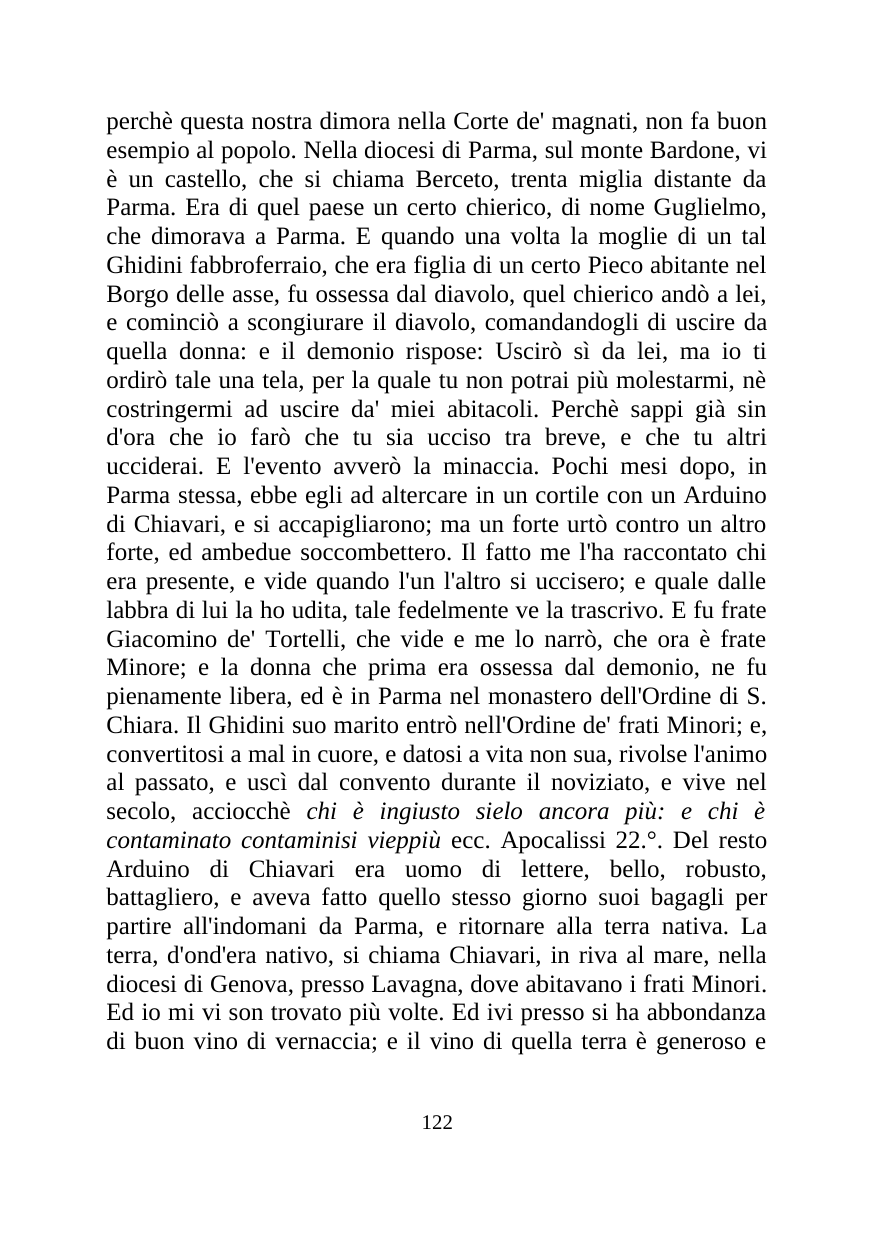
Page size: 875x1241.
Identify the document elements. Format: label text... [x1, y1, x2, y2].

text perchè questa nostra dimora nella Corte de' magnati, non fa buon esempio al popolo. Nella diocesi di Parma, sul monte Bardone, vi è un castello, che si chiama Berceto, trenta miglia distante da Parma. Era di quel paese un certo chierico, di nome Guglielmo, che dimorava a Parma. E quando una volta la moglie di un tal Ghidini fabbroferraio, che era figlia di un certo Pieco abitante nel Borgo delle asse, fu ossessa dal diavolo, quel chierico andò a lei, e cominciò a scongiurare il diavolo, comandandogli di uscire da quella donna: e il demonio rispose: Uscirò sì da lei, ma io ti ordirò tale una tela, per la quale tu non potrai più molestarmi, nè costringermi ad uscire da' miei abitacoli. Perchè sappi già sin d'ora che io farò che tu sia ucciso tra breve, e che tu altri ucciderai. E l'evento avverò la minaccia. Pochi mesi dopo, in Parma stessa, ebbe egli ad altercare in un cortile con un Arduino di Chiavari, e si accapigliarono; ma un forte urtò contro un altro forte, ed ambedue soccombettero. Il fatto me l'ha raccontato chi era presente, e vide quando l'un l'altro si uccisero; e quale dalle labbra di lui la ho udita, tale fedelmente ve la trascrivo. E fu frate Giacomino de' Tortelli, che vide e me lo narrò, che ora è frate Minore; e la donna che prima era ossessa dal demonio, ne fu pienamente libera, ed è in Parma nel monastero dell'Ordine di S. Chiara. Il Ghidini suo marito entrò nell'Ordine de' frati Minori; e, convertitosi a mal in cuore, e datosi a vita non sua, rivolse l'animo al passato, e uscì dal convento durante il noviziato, e vive nel secolo, acciocchè chi è ingiusto sielo ancora più: e chi è contaminato contaminisi vieppiù ecc. Apocalissi 22.°. Del resto Arduino di Chiavari era uomo di lettere, bello, robusto, battagliero, e aveva fatto quello stesso giorno suoi bagagli per partire all'indomani da Parma, e ritornare alla terra nativa. La terra, d'ond'era nativo, si chiama Chiavari, in riva al mare, nella diocesi di Genova, presso Lavagna, dove abitavano i frati Minori. Ed io mi vi son trovato più volte. Ed ivi presso si ha abbondanza di buon vino di vernaccia; e il vino di quella terra è generoso e [106, 106, 768, 1055]
